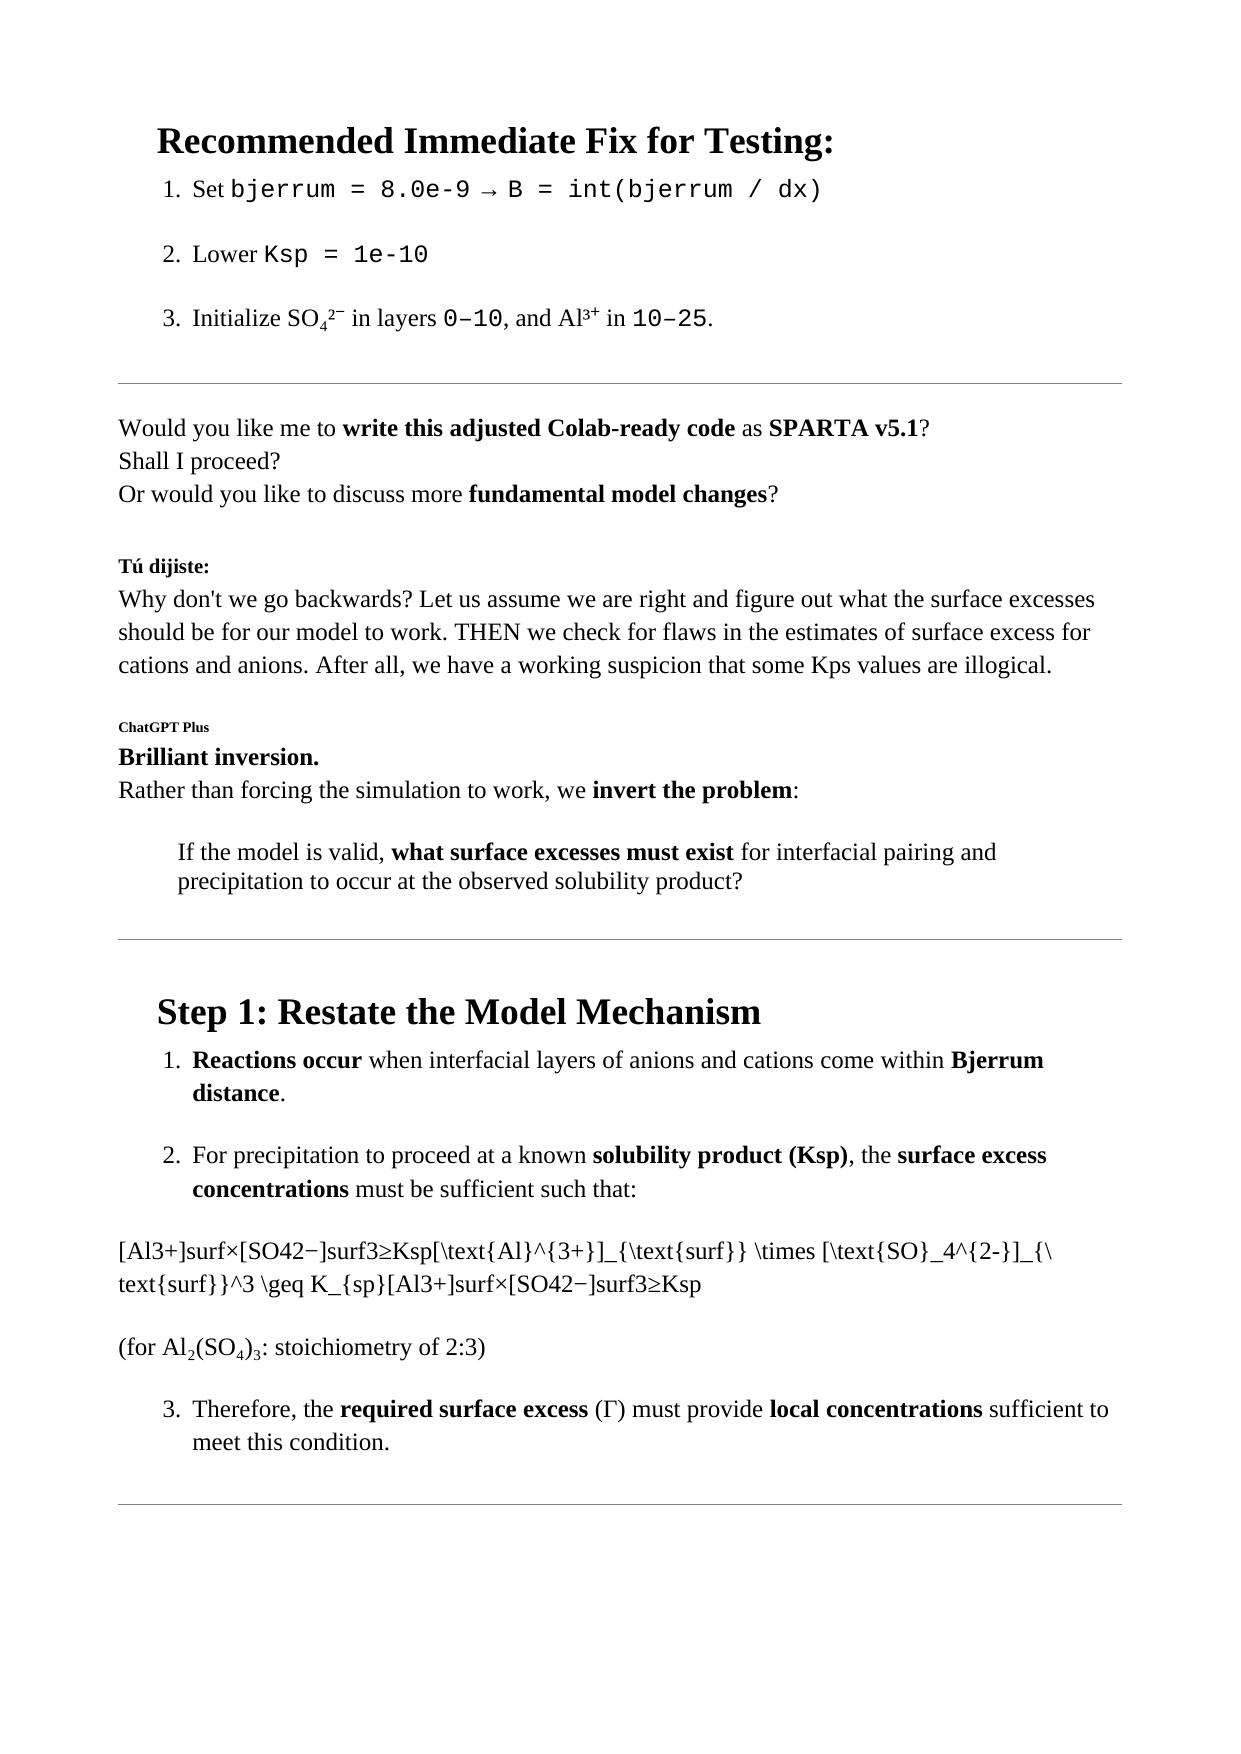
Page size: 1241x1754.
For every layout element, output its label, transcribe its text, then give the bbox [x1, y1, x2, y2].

list Initialize SO₄²⁻ in layers 0–10, and Al³⁺ in 10–25. [162, 303, 1122, 334]
text (for Al₂(SO₄)₃: stoichiometry of 2:3) [118, 1332, 1122, 1360]
text Brilliant inversion. Rather than forcing the simulation to work, we invert the problem: [118, 742, 1122, 804]
text Would you like me to write this adjusted Colab-ready code as SPARTA v5.1? Shall I proceed? Or would you like to discuss more fundamental model changes? [118, 413, 1122, 507]
list Therefore, the required surface excess (Γ) must provide local concentrations sufficient to meet this condition. [162, 1394, 1122, 1456]
text [Al3+]surf×[SO42−]surf3≥Ksp[\text{Al}^{3+}]_{\text{surf}} \times [\text{SO}_4^{2-}]_{\text{surf}}^3 \geq K_{sp}[Al3+]surf​×[SO42−​]surf3​≥Ksp​ [118, 1236, 1122, 1298]
subtitle 🧭 Recommended Immediate Fix for Testing: [118, 118, 1122, 161]
subtitle ChatGPT Plus [118, 719, 1122, 736]
subtitle Tú dijiste: [118, 554, 1122, 578]
list Lower Ksp = 1e-10 [162, 239, 1122, 269]
list Reactions occur when interfacial layers of anions and cations come within Bjerrum distance. [162, 1045, 1122, 1107]
list Set bjerrum = 8.0e-9 → B = int(bjerrum / dx) [162, 174, 1122, 204]
list For precipitation to proceed at a known solubility product (Ksp), the surface excess concentrations must be sufficient such that: [162, 1141, 1122, 1202]
text Why don't we go backwards? Let us assume we are right and figure out what the surface excesses should be for our model to work. THEN we check for flaws in the estimates of surface excess for cations and anions. After all, we have a working suspicion that some Kps values are illogical. [118, 584, 1122, 679]
text If the model is valid, what surface excesses must exist for interfacial pairing and precipitation to occur at the observed solubility product? [177, 837, 1063, 895]
subtitle 🧭 Step 1: Restate the Model Mechanism [118, 989, 1122, 1033]
